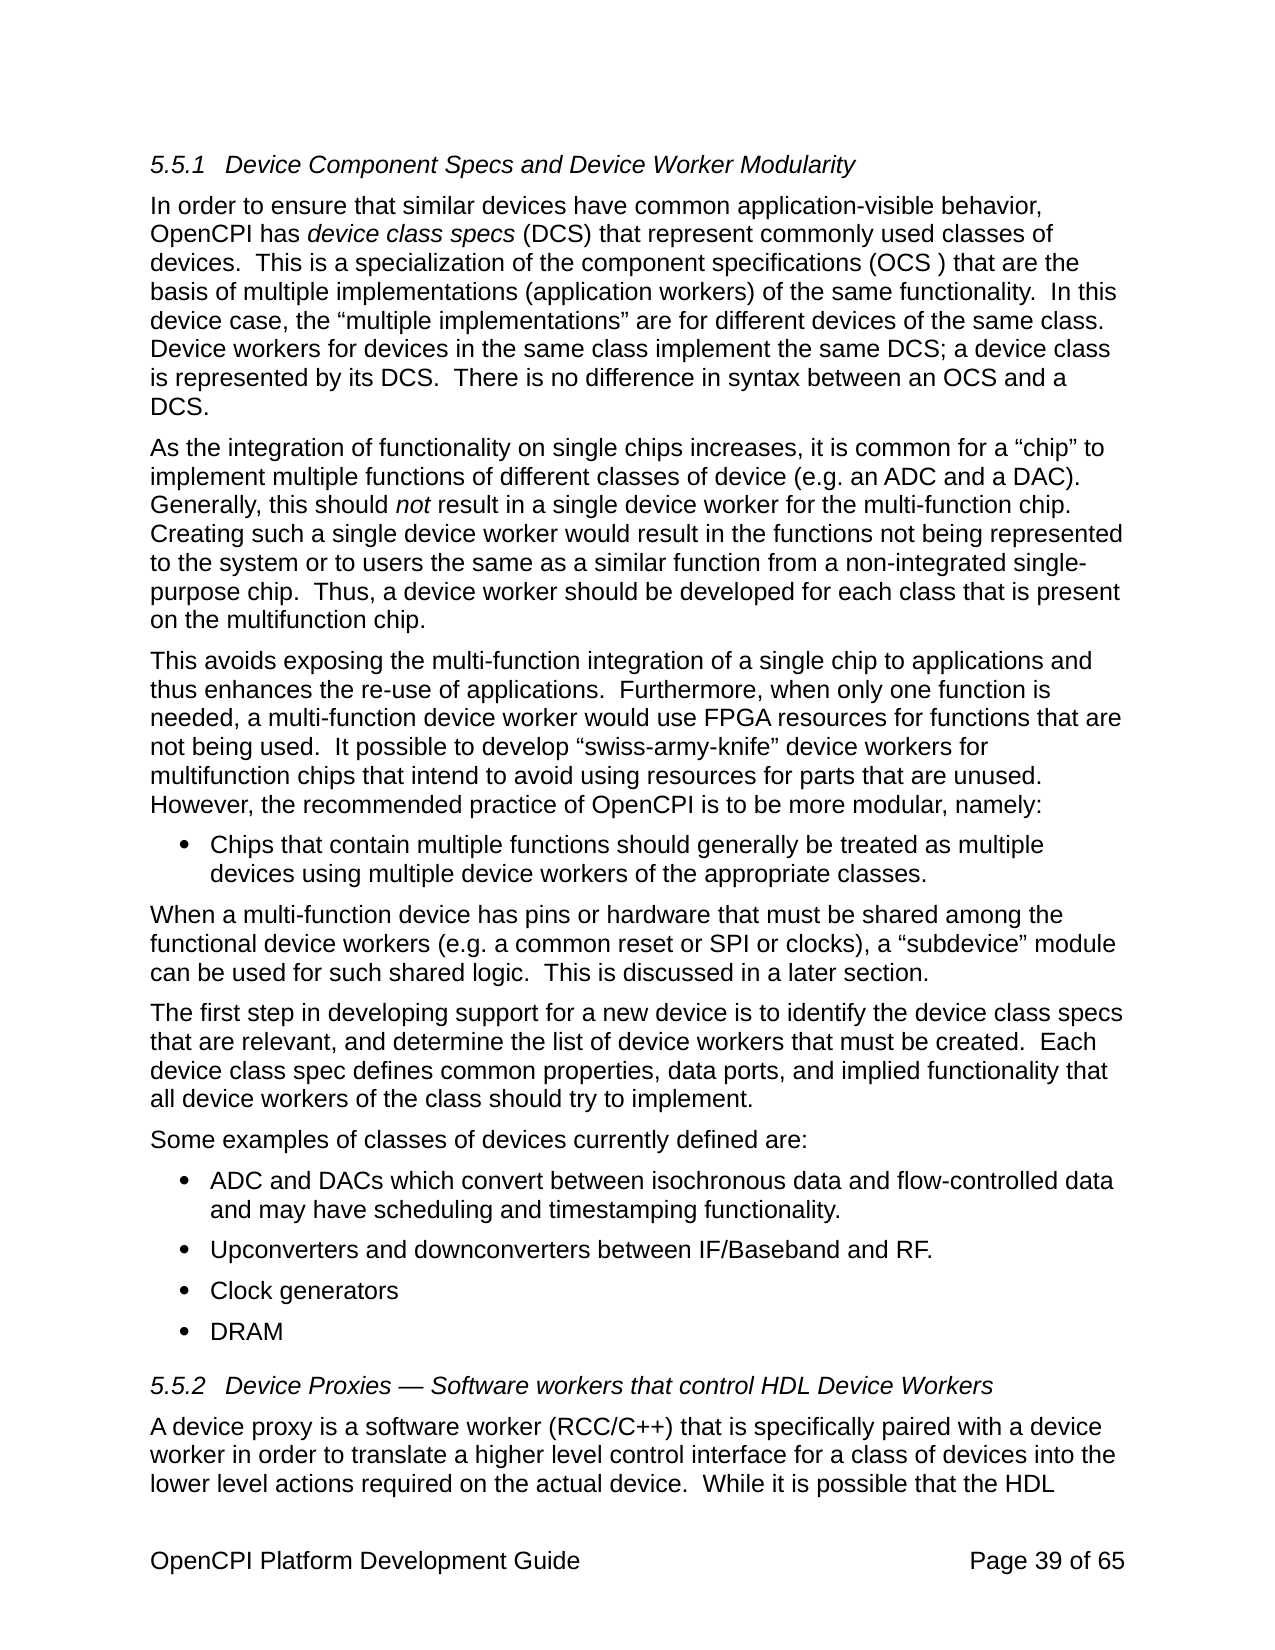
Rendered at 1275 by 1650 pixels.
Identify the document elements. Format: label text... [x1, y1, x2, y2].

list DRAM [180, 1317, 1125, 1346]
text This avoids exposing the multi-function integration of a single chip to applications and thus enhances the re-use of applications. Furthermore, when only one function is needed, a multi-function device worker would use FPGA resources for functions that are not being used. It possible to develop “swiss-army-knife” device workers for multifunction chips that intend to avoid using resources for parts that are unused. However, the recommended practice of OpenCPI is to be more modular, namely: [150, 646, 1125, 818]
text The first step in developing support for a new device is to identify the device class specs that are relevant, and determine the list of device workers that must be created. Each device class spec defines common properties, data ports, and implied functionality that all device workers of the class should try to implement. [150, 998, 1125, 1113]
text A device proxy is a software worker (RCC/C++) that is specifically paired with a device worker in order to translate a higher level control interface for a class of devices into the lower level actions required on the actual device. While it is possible that the HDL [150, 1412, 1125, 1498]
text When a multi-function device has pins or hardware that must be shared among the functional device workers (e.g. a common reset or SPI or clocks), a “subdevice” module can be used for such shared logic. This is discussed in a later section. [150, 900, 1125, 986]
text In order to ensure that similar devices have common application-visible behavior, OpenCPI has device class specs (DCS) that represent commonly used classes of devices. This is a specialization of the component specifications (OCS ) that are the basis of multiple implementations (application workers) of the same functionality. In this device case, the “multiple implementations” are for different devices of the same class. Device workers for devices in the same class implement the same DCS; a device class is represented by its DCS. There is no difference in syntax between an OCS and a DCS. [150, 191, 1125, 421]
list Chips that contain multiple functions should generally be treated as multiple devices using multiple device workers of the appropriate classes. [180, 830, 1125, 888]
list Clock generators [180, 1276, 1125, 1305]
subtitle Device Proxies — Software workers that control HDL Device Workers [150, 1371, 1125, 1400]
text As the integration of functionality on single chips increases, it is common for a “chip” to implement multiple functions of different classes of device (e.g. an ADC and a DAC). Generally, this should not result in a single device worker for the multi-function chip. Creating such a single device worker would result in the functions not being represented to the system or to users the same as a similar function from a non-integrated single-purpose chip. Thus, a device worker should be developed for each class that is present on the multifunction chip. [150, 433, 1125, 634]
list Upconverters and downconverters between IF/Baseband and RF. [180, 1236, 1125, 1264]
text Some examples of classes of devices currently defined are: [150, 1125, 1125, 1154]
list ADC and DACs which convert between isochronous data and flow-controlled data and may have scheduling and timestamping functionality. [180, 1166, 1125, 1223]
subtitle Device Component Specs and Device Worker Modularity [150, 150, 1125, 179]
